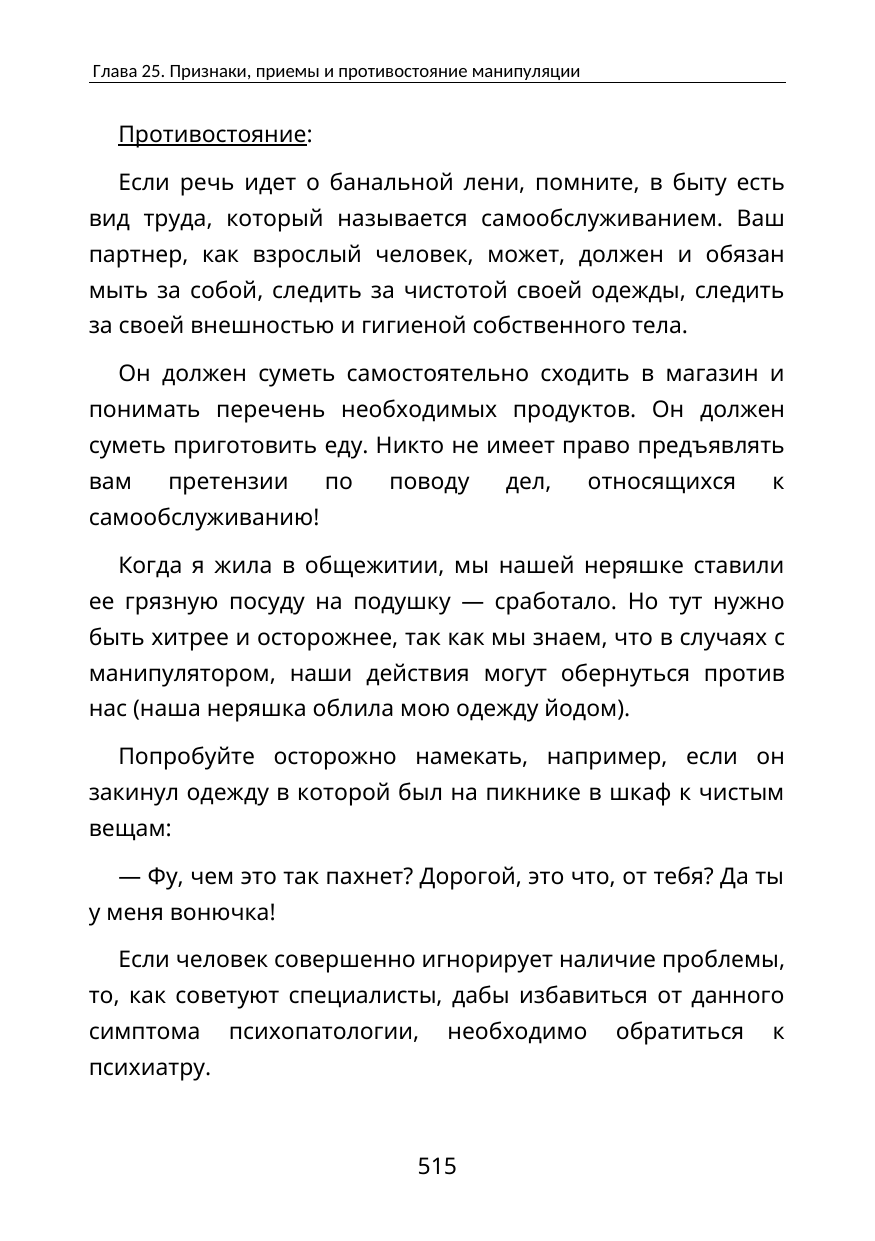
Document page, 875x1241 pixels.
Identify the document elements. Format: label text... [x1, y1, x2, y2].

text Он должен суметь самостоятельно сходить в магазин и понимать перечень необходимых продуктов. Он должен суметь приготовить еду. Никто не имеет право предъявлять вам претензии по поводу дел, относящихся к самообслуживанию! [88, 357, 786, 532]
text — Фу, чем это так пахнет? Дорогой, это что, от тебя? Да ты у меня вонючка! [88, 860, 786, 927]
text Противостояние: [88, 118, 786, 149]
text Если речь идет о банальной лени, помните, в быту есть вид труда, который называется самообслуживанием. Ваш партнер, как взрослый человек, может, должен и обязан мыть за собой, следить за чистотой своей одежды, следить за своей внешностью и гигиеной собственного тела. [88, 166, 786, 341]
text Если человек совершенно игнорирует наличие проблемы, то, как советуют специалисты, дабы избавиться от данного симптома психопатологии, необходимо обратиться к психиатру. [88, 943, 786, 1082]
text Когда я жила в общежитии, мы нашей неряшке ставили ее грязную посуду на подушку — сработало. Но тут нужно быть хитрее и осторожнее, так как мы знаем, что в случаях с манипулятором, наши действия могут обернуться против нас (наша неряшка облила мою одежду йодом). [88, 549, 786, 724]
text Попробуйте осторожно намекать, например, если он закинул одежду в которой был на пикнике в шкаф к чистым вещам: [88, 740, 786, 843]
